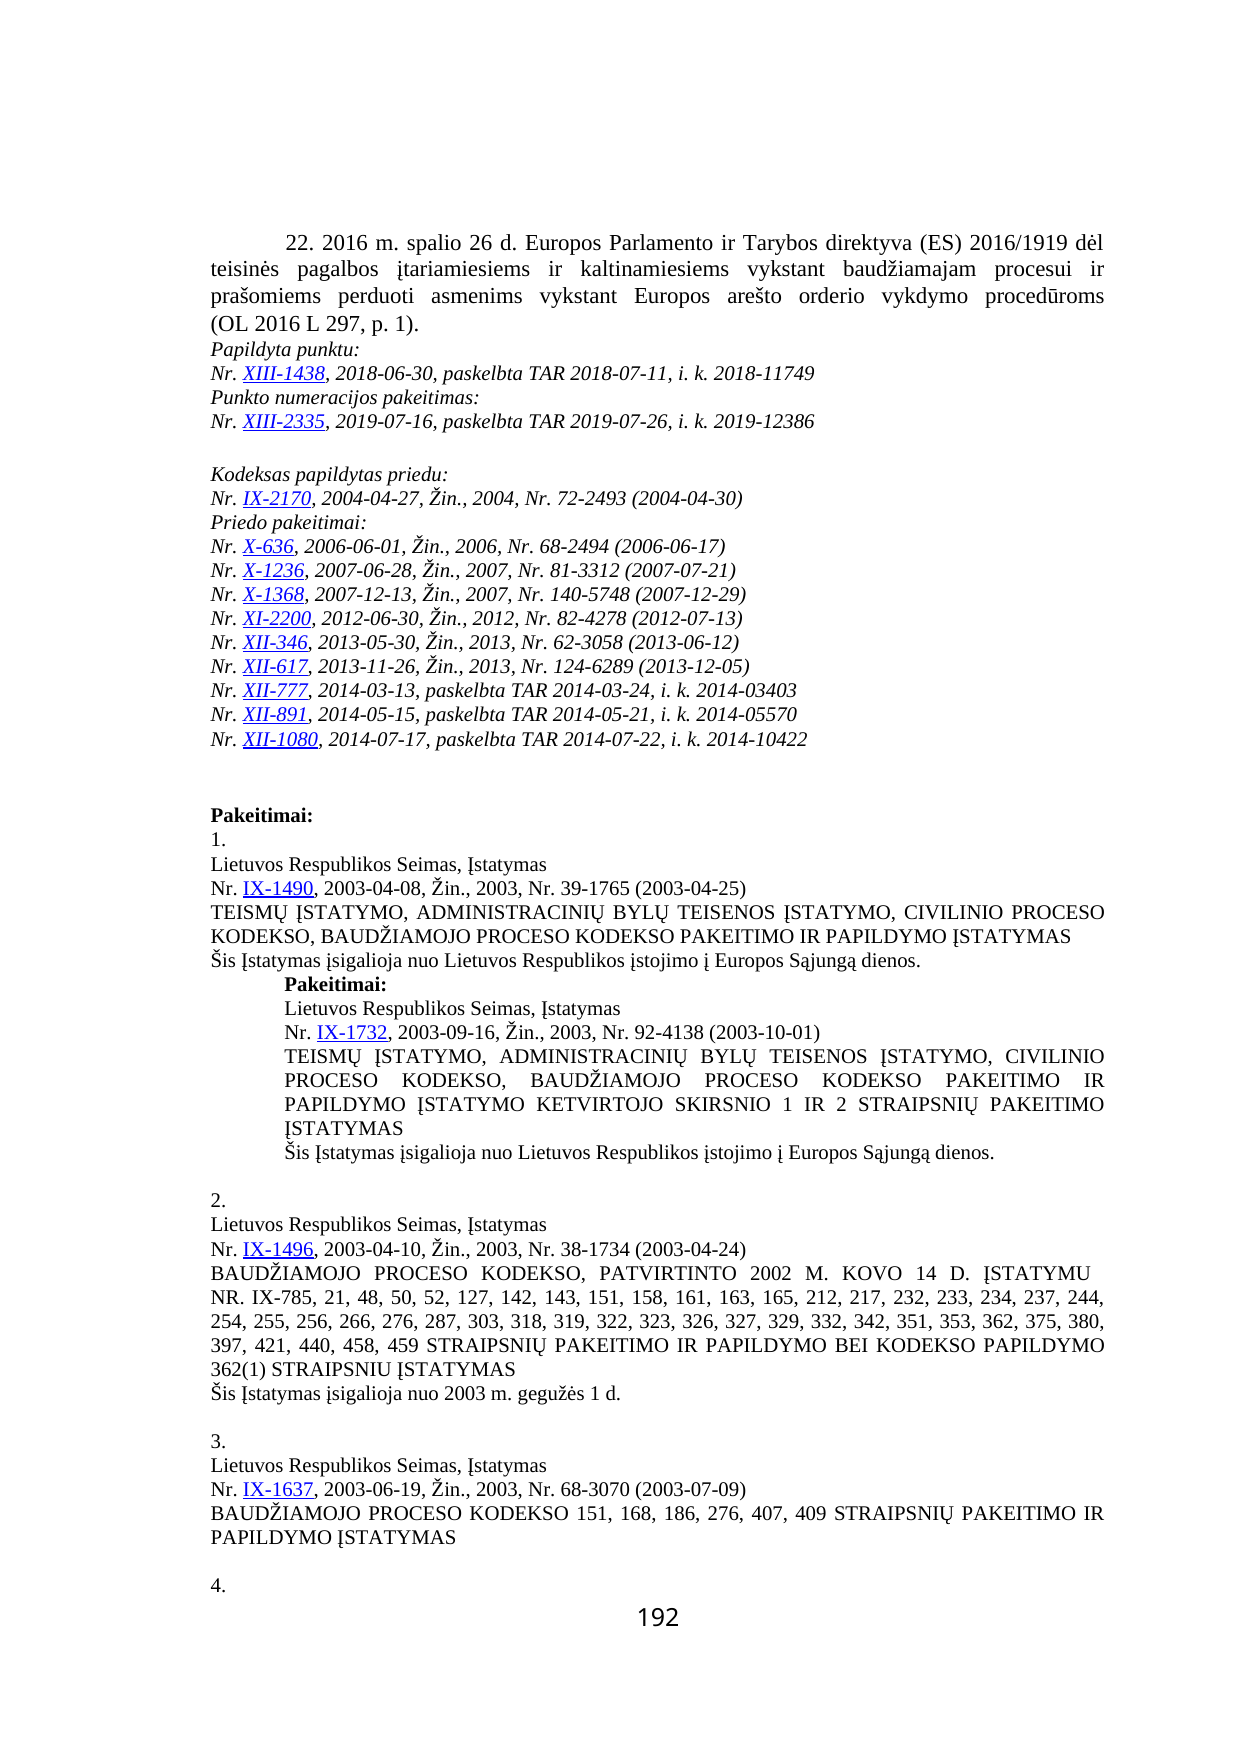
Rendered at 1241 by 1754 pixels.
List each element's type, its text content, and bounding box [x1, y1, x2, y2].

text Nr. XI-2200, 2012-06-30, Žin., 2012, Nr. 82-4278 (2012-07-13) [210, 606, 1105, 630]
text Nr. IX-2170, 2004-04-27, Žin., 2004, Nr. 72-2493 (2004-04-30) [210, 486, 1105, 510]
text Nr. IX-1732, 2003-09-16, Žin., 2003, Nr. 92-4138 (2003-10-01) [210, 1020, 1105, 1044]
text Nr. XII-891, 2014-05-15, paskelbta TAR 2014-05-21, i. k. 2014-05570 [210, 702, 1105, 726]
text TEISMŲ ĮSTATYMO, ADMINISTRACINIŲ BYLŲ TEISENOS ĮSTATYMO, CIVILINIO PROCESO KODEKSO, BAUDŽIAMOJO PROCESO KODEKSO PAKEITIMO IR PAPILDYMO ĮSTATYMAS [210, 899, 1105, 948]
text Šis Įstatymas įsigalioja nuo 2003 m. gegužės 1 d. [210, 1381, 1105, 1405]
text Lietuvos Respublikos Seimas, Įstatymas [210, 1212, 1105, 1236]
text Nr. X-1236, 2007-06-28, Žin., 2007, Nr. 81-3312 (2007-07-21) [210, 558, 1105, 582]
text Nr. IX-1496, 2003-04-10, Žin., 2003, Nr. 38-1734 (2003-04-24) [210, 1236, 1105, 1261]
text Nr. IX-1490, 2003-04-08, Žin., 2003, Nr. 39-1765 (2003-04-25) [210, 876, 1105, 899]
text Kodeksas papildytas priedu: [210, 462, 1105, 486]
text Lietuvos Respublikos Seimas, Įstatymas [210, 851, 1105, 876]
text Nr. IX-1637, 2003-06-19, Žin., 2003, Nr. 68-3070 (2003-07-09) [210, 1477, 1105, 1501]
text Nr. X-1368, 2007-12-13, Žin., 2007, Nr. 140-5748 (2007-12-29) [210, 582, 1105, 606]
text Nr. XII-1080, 2014-07-17, paskelbta TAR 2014-07-22, i. k. 2014-10422 [210, 726, 1105, 751]
text Priedo pakeitimai: [210, 510, 1105, 534]
text Nr. XIII-1438, 2018-06-30, paskelbta TAR 2018-07-11, i. k. 2018-11749 [210, 361, 1105, 385]
text BAUDŽIAMOJO PROCESO KODEKSO 151, 168, 186, 276, 407, 409 STRAIPSNIŲ PAKEITIMO IR PAPILDYMO ĮSTATYMAS [210, 1501, 1105, 1549]
text TEISMŲ ĮSTATYMO, ADMINISTRACINIŲ BYLŲ TEISENOS ĮSTATYMO, CIVILINIO PROCESO KODEKSO, BAUDŽIAMOJO PROCESO KODEKSO PAKEITIMO IR PAPILDYMO ĮSTATYMO KETVIRTOJO SKIRSNIO 1 IR 2 STRAIPSNIŲ PAKEITIMO ĮSTATYMAS [284, 1044, 1105, 1140]
text 2. [210, 1188, 1105, 1212]
text Nr. XII-777, 2014-03-13, paskelbta TAR 2014-03-24, i. k. 2014-03403 [210, 678, 1105, 702]
text 1. [210, 827, 1105, 851]
text Papildyta punktu: [210, 337, 1105, 361]
text Nr. XII-617, 2013-11-26, Žin., 2013, Nr. 124-6289 (2013-12-05) [210, 654, 1105, 678]
text BAUDŽIAMOJO PROCESO KODEKSO, PATVIRTINTO 2002 M. KOVO 14 D. ĮSTATYMU NR. IX-785, 21, 48, 50, 52, 127, 142, 143, 151, 158, 161, 163, 165, 212, 217, 232, 233, 234, 237, 244, 254, 255, 256, 266, 276, 287, 303, 318, 319, 322, 323, 326, 327, 329, 332, 342, 351, 353, 362, 375, 380, 397, 421, 440, 458, 459 STRAIPSNIŲ PAKEITIMO IR PAPILDYMO BEI KODEKSO PAPILDYMO 362(1) STRAIPSNIU ĮSTATYMAS [210, 1261, 1105, 1381]
text Nr. XII-346, 2013-05-30, Žin., 2013, Nr. 62-3058 (2013-06-12) [210, 630, 1105, 654]
text Šis Įstatymas įsigalioja nuo Lietuvos Respublikos įstojimo į Europos Sąjungą dienos. [210, 948, 1105, 972]
text Pakeitimai: [210, 803, 1105, 827]
text Lietuvos Respublikos Seimas, Įstatymas [210, 996, 1105, 1020]
text 4. [210, 1573, 1105, 1597]
text Šis Įstatymas įsigalioja nuo Lietuvos Respublikos įstojimo į Europos Sąjungą dienos. [210, 1140, 1105, 1164]
text Punkto numeracijos pakeitimas: [210, 385, 1105, 409]
text Nr. X-636, 2006-06-01, Žin., 2006, Nr. 68-2494 (2006-06-17) [210, 534, 1105, 558]
text Nr. XIII-2335, 2019-07-16, paskelbta TAR 2019-07-26, i. k. 2019-12386 [210, 409, 1105, 433]
text 3. [210, 1429, 1105, 1453]
text Pakeitimai: [210, 972, 1105, 996]
text 22. 2016 m. spalio 26 d. Europos Parlamento ir Tarybos direktyva (ES) 2016/1919 dėl teisinės pagalbos įtariamiesiems ir kaltinamiesiems vykstant baudžiamajam procesui ir prašomiems perduoti asmenims vykstant Europos arešto orderio vykdymo procedūroms (OL 2016 L 297, p. 1). [210, 229, 1105, 337]
text Lietuvos Respublikos Seimas, Įstatymas [210, 1453, 1105, 1477]
